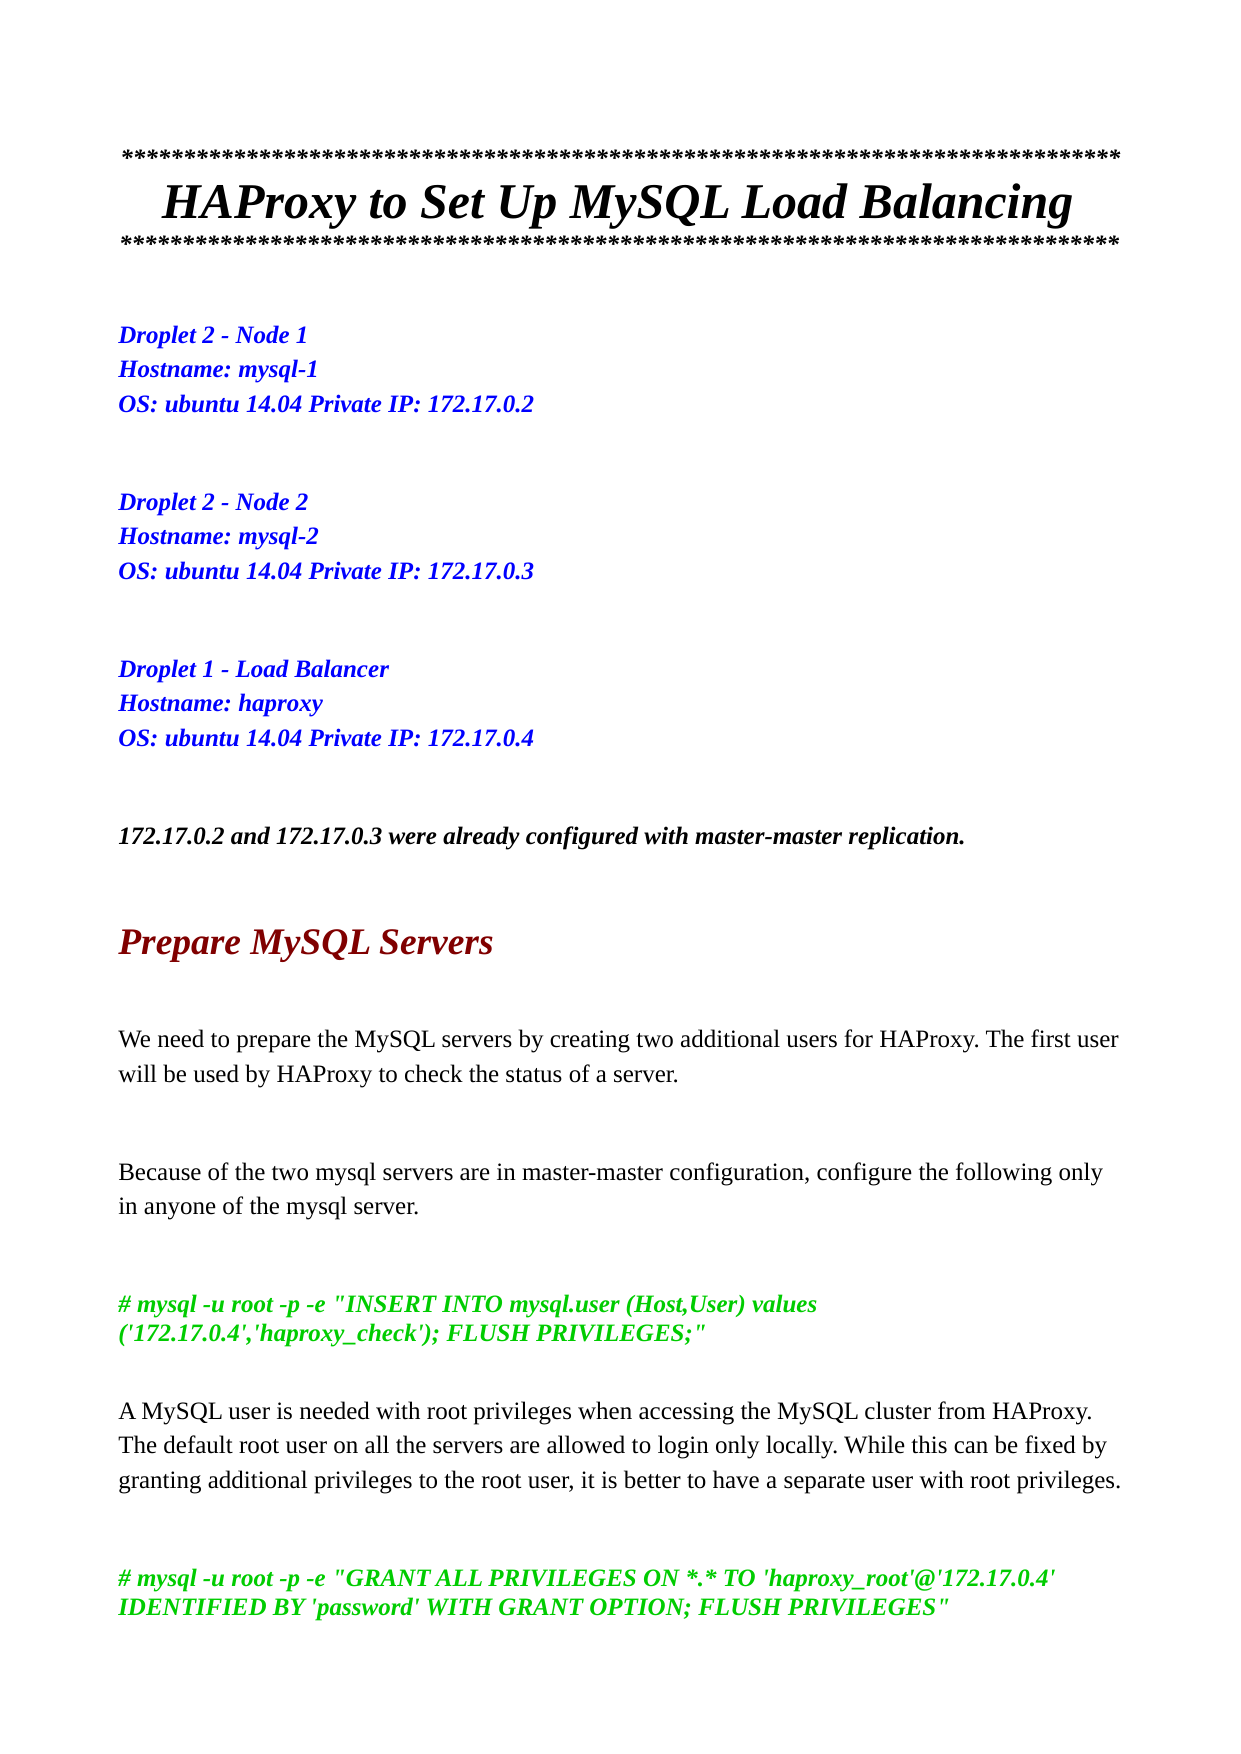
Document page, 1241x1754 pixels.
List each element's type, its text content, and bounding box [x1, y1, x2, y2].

text Droplet 2 - Node 1 Hostname: mysql-1 OS: ubuntu 14.04 Private IP: 172.17.0.2 [118, 320, 1122, 417]
text We need to prepare the MySQL servers by creating two additional users for HAProxy. The first user will be used by HAProxy to check the status of a server. [118, 1024, 1122, 1087]
text # mysql -u root -p -e "GRANT ALL PRIVILEGES ON *.* TO 'haproxy_root'@'172.17.0.4' IDENTIFIED BY 'password' WITH GRANT OPTION; FLUSH PRIVILEGES" [118, 1563, 1122, 1621]
text Because of the two mysql servers are in master-master configuration, configure the following only in anyone of the mysql server. [118, 1157, 1122, 1220]
text Droplet 2 - Node 2 Hostname: mysql-2 OS: ubuntu 14.04 Private IP: 172.17.0.3 [118, 487, 1122, 584]
text Droplet 1 - Load Balancer Hostname: haproxy OS: ubuntu 14.04 Private IP: 172.17.0.4 [118, 654, 1122, 752]
subtitle ********************************************************************************HAProxy to Set Up MySQL Load Balancing ******************************************************************************** [118, 143, 1122, 258]
text # mysql -u root -p -e "INSERT INTO mysql.user (Host,User) values ('172.17.0.4','haproxy_check'); FLUSH PRIVILEGES;" [118, 1289, 1122, 1347]
text A MySQL user is needed with root privileges when accessing the MySQL cluster from HAProxy. The default root user on all the servers are allowed to login only locally. While this can be fixed by granting additional privileges to the root user, it is better to have a separate user with root privileges. [118, 1396, 1122, 1494]
subtitle Prepare MySQL Servers [118, 919, 1122, 963]
text 172.17.0.2 and 172.17.0.3 were already configured with master-master replication. [118, 821, 1122, 850]
